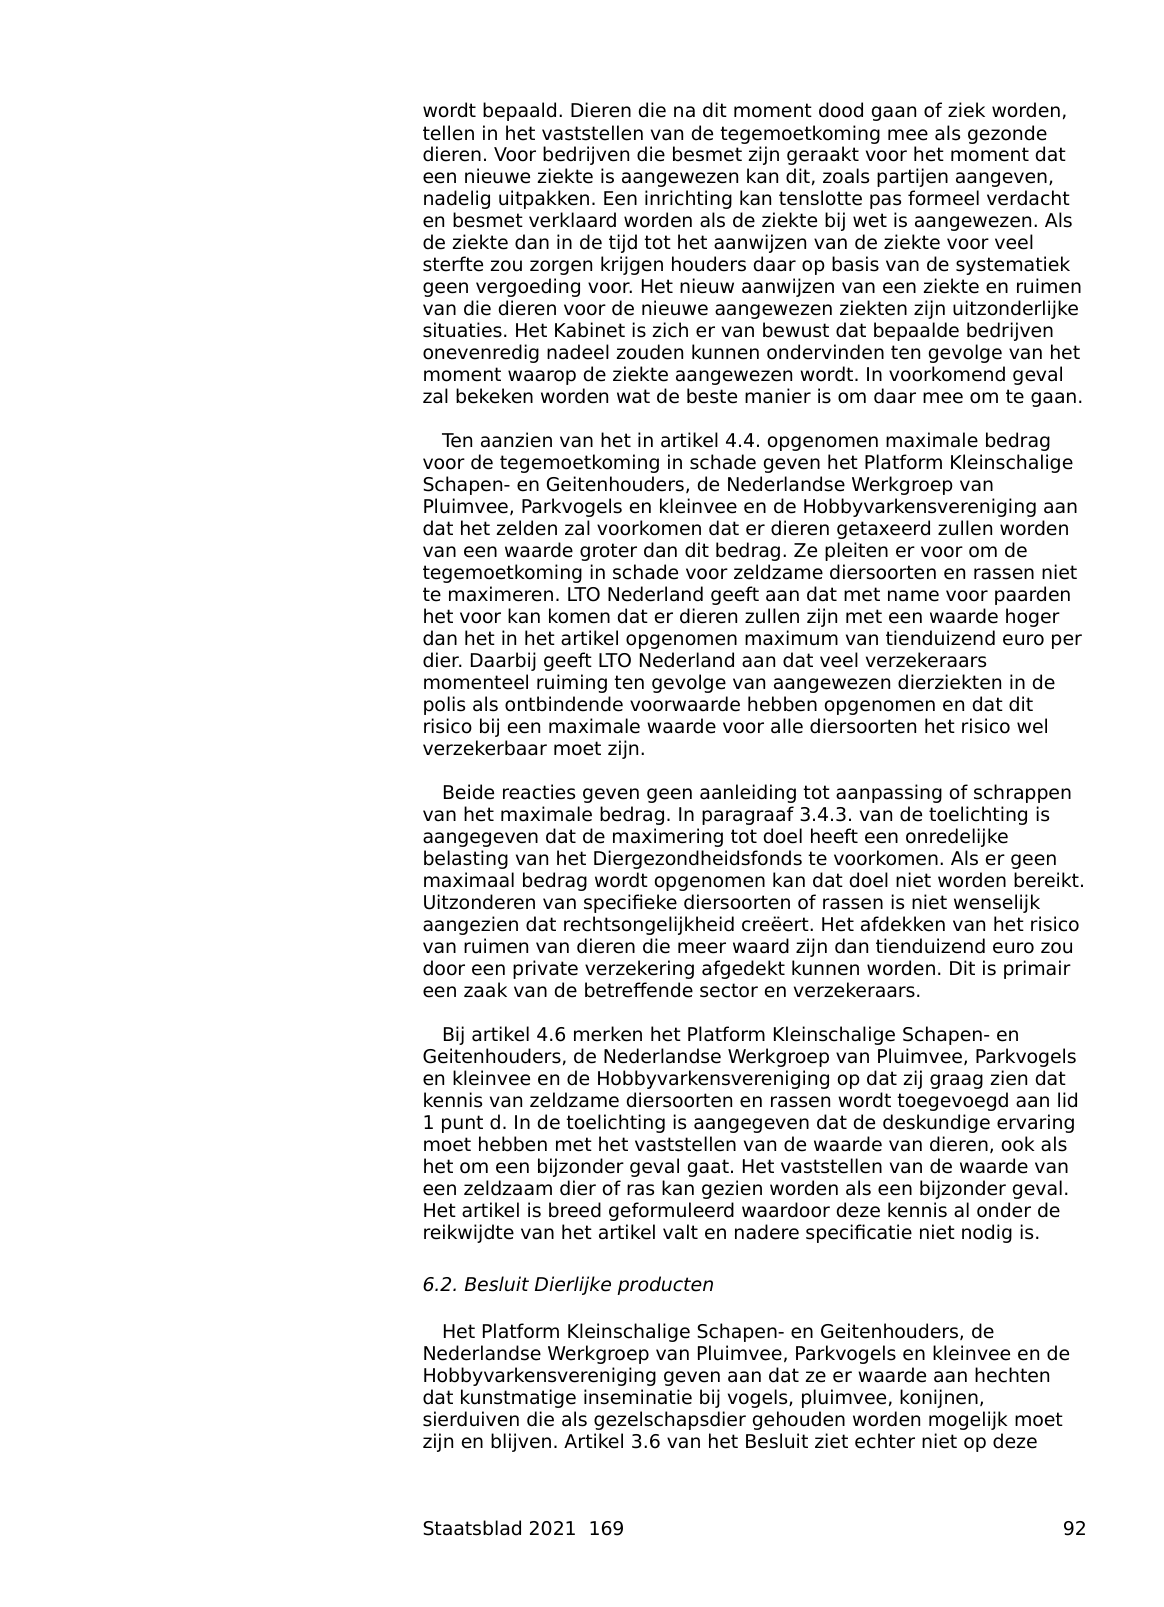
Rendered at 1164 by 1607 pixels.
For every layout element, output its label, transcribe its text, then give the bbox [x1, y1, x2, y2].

text Het Platform Kleinschalige Schapen- en Geitenhouders, de Nederlandse Werkgroep van Pluimvee, Parkvogels en kleinvee en de Hobbyvarkensvereniging geven aan dat ze er waarde aan hechten dat kunstmatige inseminatie bij vogels, pluimvee, konijnen, sierduiven die als gezelschapsdier gehouden worden mogelijk moet zijn en blijven. Artikel 3.6 van het Besluit ziet echter niet op deze [422, 1321, 1087, 1453]
text wordt bepaald. Dieren die na dit moment dood gaan of ziek worden, tellen in het vaststellen van de tegemoetkoming mee als gezonde dieren. Voor bedrijven die besmet zijn geraakt voor het moment dat een nieuwe ziekte is aangewezen kan dit, zoals partijen aangeven, nadelig uitpakken. Een inrichting kan tenslotte pas formeel verdacht en besmet verklaard worden als de ziekte bij wet is aangewezen. Als de ziekte dan in de tijd tot het aanwijzen van de ziekte voor veel sterfte zou zorgen krijgen houders daar op basis van de systematiek geen vergoeding voor. Het nieuw aanwijzen van een ziekte en ruimen van die dieren voor de nieuwe aangewezen ziekten zijn uitzonderlijke situaties. Het Kabinet is zich er van bewust dat bepaalde bedrijven onevenredig nadeel zouden kunnen ondervinden ten gevolge van het moment waarop de ziekte aangewezen wordt. In voorkomend geval zal bekeken worden wat de beste manier is om daar mee om te gaan. [422, 100, 1087, 408]
text Beide reacties geven geen aanleiding tot aanpassing of schrappen van het maximale bedrag. In paragraaf 3.4.3. van de toelichting is aangegeven dat de maximering tot doel heeft een onredelijke belasting van het Diergezondheidsfonds te voorkomen. Als er geen maximaal bedrag wordt opgenomen kan dat doel niet worden bereikt. Uitzonderen van specifieke diersoorten of rassen is niet wenselijk aangezien dat rechtsongelijkheid creëert. Het afdekken van het risico van ruimen van dieren die meer waard zijn dan tienduizend euro zou door een private verzekering afgedekt kunnen worden. Dit is primair een zaak van de betreffende sector en verzekeraars. [422, 782, 1087, 1002]
text Bij artikel 4.6 merken het Platform Kleinschalige Schapen- en Geitenhouders, de Nederlandse Werkgroep van Pluimvee, Parkvogels en kleinvee en de Hobbyvarkensvereniging op dat zij graag zien dat kennis van zeldzame diersoorten en rassen wordt toegevoegd aan lid 1 punt d. In de toelichting is aangegeven dat de deskundige ervaring moet hebben met het vaststellen van de waarde van dieren, ook als het om een bijzonder geval gaat. Het vaststellen van de waarde van een zeldzaam dier of ras kan gezien worden als een bijzonder geval. Het artikel is breed geformuleerd waardoor deze kennis al onder de reikwijdte van het artikel valt en nadere specificatie niet nodig is. [422, 1024, 1087, 1244]
subtitle 6.2. Besluit Dierlijke producten [422, 1274, 1087, 1296]
text Ten aanzien van het in artikel 4.4. opgenomen maximale bedrag voor de tegemoetkoming in schade geven het Platform Kleinschalige Schapen- en Geitenhouders, de Nederlandse Werkgroep van Pluimvee, Parkvogels en kleinvee en de Hobbyvarkensvereniging aan dat het zelden zal voorkomen dat er dieren getaxeerd zullen worden van een waarde groter dan dit bedrag. Ze pleiten er voor om de tegemoetkoming in schade voor zeldzame diersoorten en rassen niet te maximeren. LTO Nederland geeft aan dat met name voor paarden het voor kan komen dat er dieren zullen zijn met een waarde hoger dan het in het artikel opgenomen maximum van tienduizend euro per dier. Daarbij geeft LTO Nederland aan dat veel verzekeraars momenteel ruiming ten gevolge van aangewezen dierziekten in de polis als ontbindende voorwaarde hebben opgenomen en dat dit risico bij een maximale waarde voor alle diersoorten het risico wel verzekerbaar moet zijn. [422, 430, 1087, 760]
